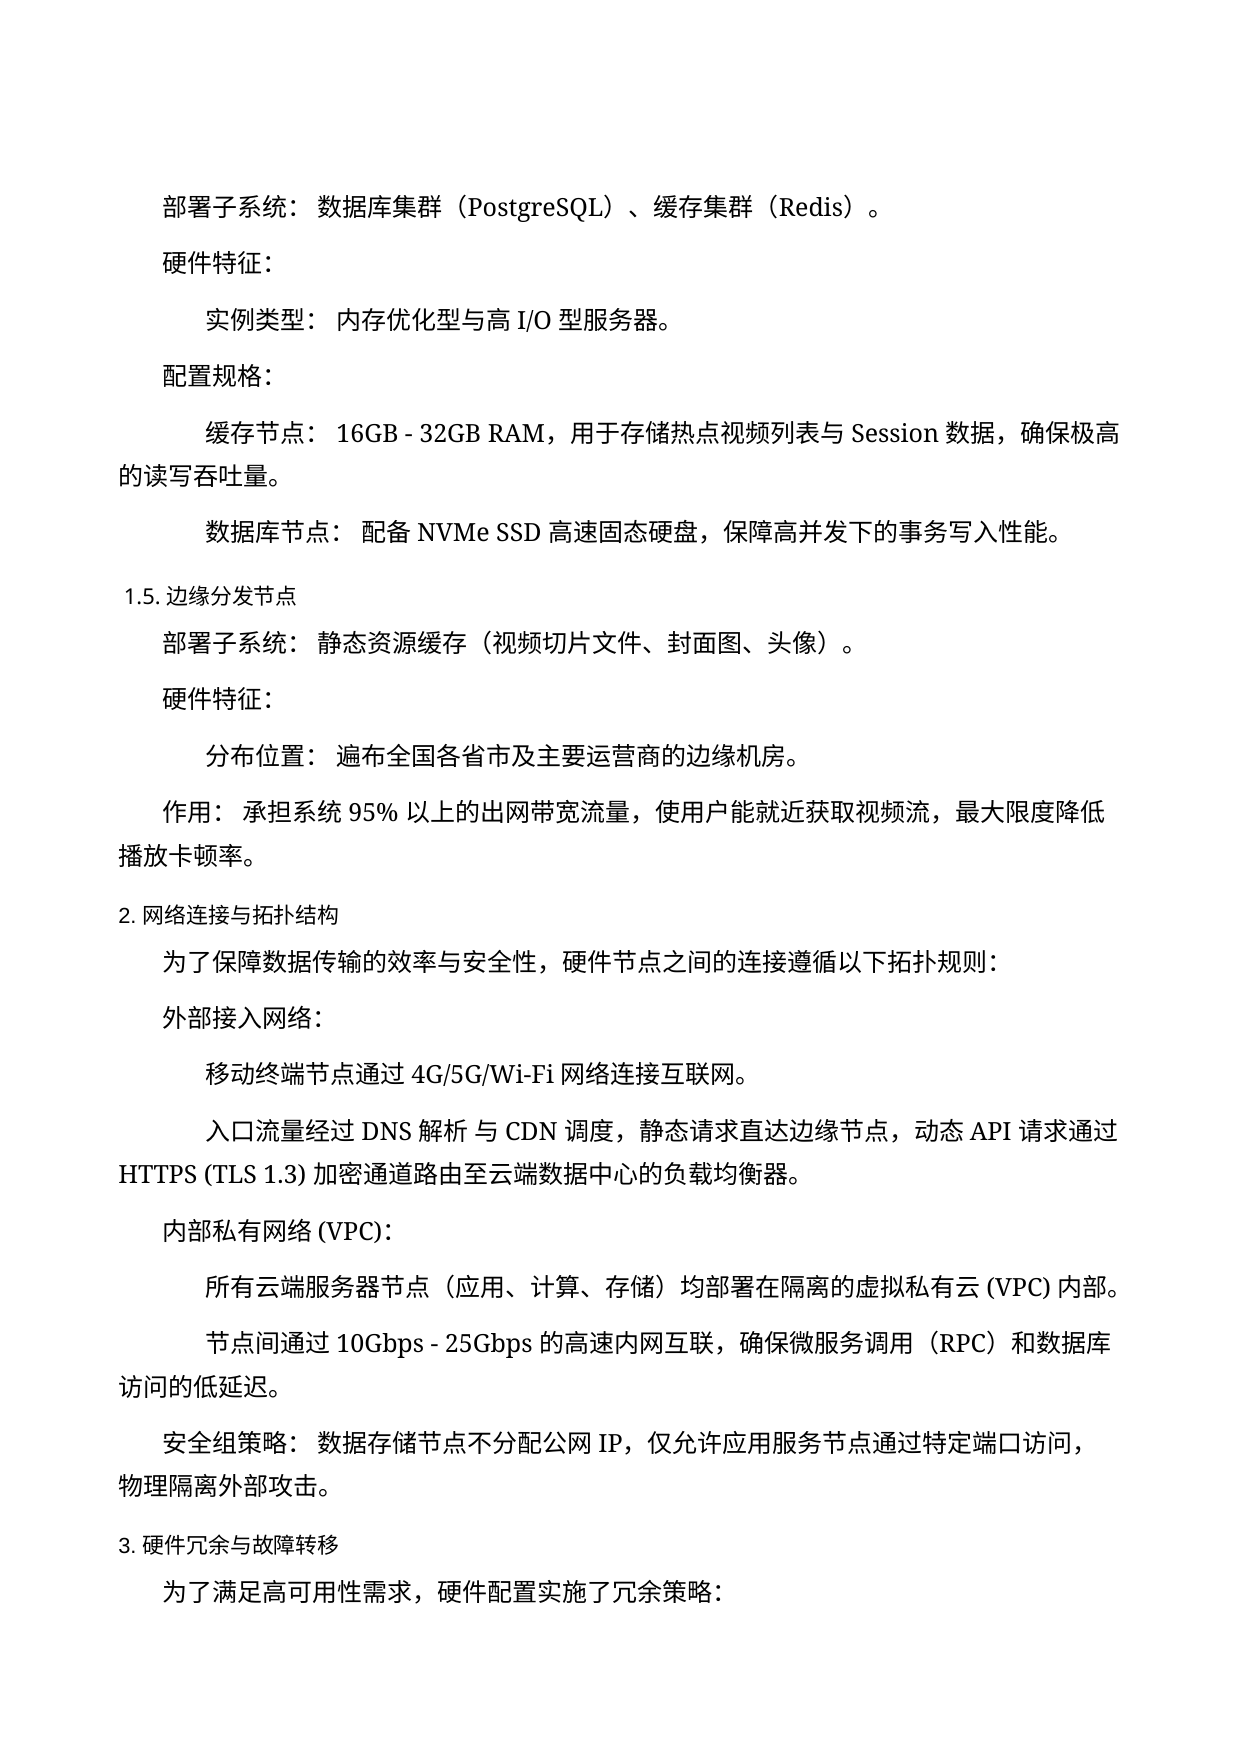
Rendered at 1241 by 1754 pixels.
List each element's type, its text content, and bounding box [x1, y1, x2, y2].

text 实例类型： 内存优化型与高 I/O 型服务器。 [118, 300, 1122, 337]
text 硬件特征： [118, 680, 1122, 716]
text 缓存节点： 16GB - 32GB RAM，用于存储热点视频列表与 Session 数据，确保极高的读写吞吐量。 [118, 413, 1122, 493]
text 分布位置： 遍布全国各省市及主要运营商的边缘机房。 [118, 736, 1122, 772]
text 作用： 承担系统 95% 以上的出网带宽流量，使用户能就近获取视频流，最大限度降低播放卡顿率。 [118, 793, 1122, 872]
subtitle 边缘分发节点 [118, 579, 1122, 611]
text 为了保障数据传输的效率与安全性，硬件节点之间的连接遵循以下拓扑规则： [118, 942, 1122, 978]
text 配置规格： [118, 357, 1122, 393]
text 内部私有网络 (VPC)： [118, 1211, 1122, 1247]
text 所有云端服务器节点（应用、计算、存储）均部署在隔离的虚拟私有云 (VPC) 内部。 [118, 1267, 1122, 1303]
text 移动终端节点通过 4G/5G/Wi-Fi 网络连接互联网。 [118, 1055, 1122, 1091]
text 入口流量经过 DNS 解析 与 CDN 调度，静态请求直达边缘节点，动态 API 请求通过 HTTPS (TLS 1.3) 加密通道路由至云端数据中心的负载均衡器。 [118, 1111, 1122, 1191]
text 硬件特征： [118, 244, 1122, 280]
subtitle 网络连接与拓扑结构 [118, 898, 1122, 929]
text 节点间通过 10Gbps - 25Gbps 的高速内网互联，确保微服务调用（RPC）和数据库访问的低延迟。 [118, 1324, 1122, 1403]
text 安全组策略： 数据存储节点不分配公网 IP，仅允许应用服务节点通过特定端口访问，物理隔离外部攻击。 [118, 1423, 1122, 1503]
text 部署子系统： 静态资源缓存（视频切片文件、封面图、头像）。 [118, 623, 1122, 660]
text 为了满足高可用性需求，硬件配置实施了冗余策略： [118, 1573, 1122, 1609]
text 部署子系统： 数据库集群（PostgreSQL）、缓存集群（Redis）。 [118, 188, 1122, 224]
text 数据库节点： 配备 NVMe SSD 高速固态硬盘，保障高并发下的事务写入性能。 [118, 513, 1122, 549]
subtitle 硬件冗余与故障转移 [118, 1528, 1122, 1560]
text 外部接入网络： [118, 998, 1122, 1035]
